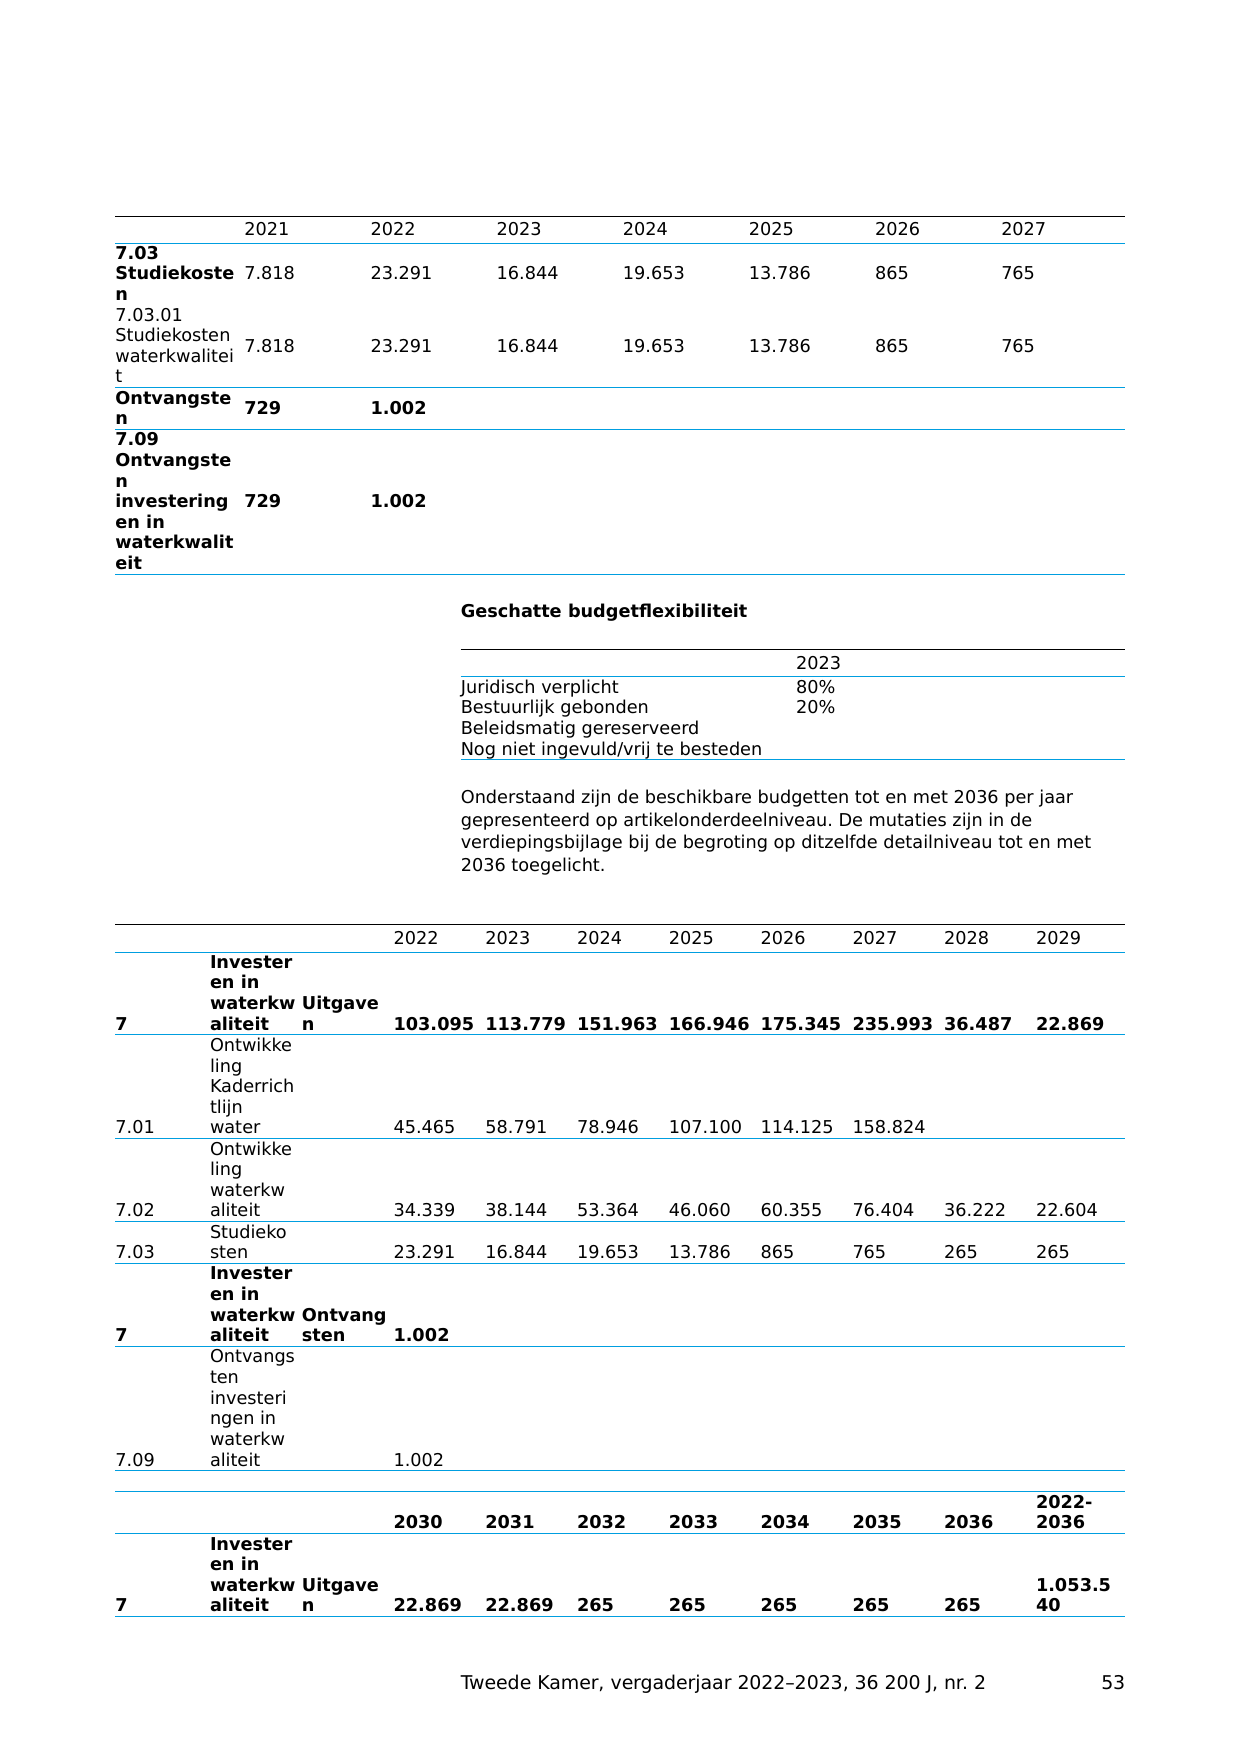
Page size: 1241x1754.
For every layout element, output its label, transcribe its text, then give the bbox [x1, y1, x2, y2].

table_cell [299, 925, 390, 951]
table_cell 865 [758, 1222, 849, 1263]
table_cell [849, 1471, 941, 1491]
table_cell [758, 1347, 849, 1470]
table_cell 7.03 Studiekosten [115, 244, 241, 304]
table_cell 7.01 [115, 1035, 207, 1138]
text Geschatte budgetflexibiliteit [461, 599, 1125, 622]
table_cell [793, 739, 1125, 759]
table_cell Ontvangsten [115, 388, 241, 429]
table_cell [746, 430, 872, 574]
table_cell 729 [241, 388, 367, 429]
table_cell 78.946 [574, 1035, 666, 1138]
table_cell 2023 [494, 217, 620, 243]
table_cell [207, 1471, 299, 1491]
table_cell [941, 1471, 1033, 1491]
table_cell 265 [1033, 1222, 1125, 1263]
table_cell 2036 [941, 1492, 1033, 1533]
table_cell [574, 1347, 666, 1470]
table_cell 265 [758, 1534, 849, 1616]
table_cell [299, 1471, 390, 1491]
text Onderstaand zijn de beschikbare budgetten tot en met 2036 per jaar gepresenteerd op artikelonderdeelniveau. De mutaties zijn in de verdiepingsbijlage bij de begroting op ditzelfde detailniveau tot en met 2036 toegelicht. [461, 785, 1125, 876]
table_cell [941, 1347, 1033, 1470]
table_cell 151.963 [574, 953, 666, 1034]
table_cell 19.653 [620, 305, 746, 387]
table_cell [849, 1264, 941, 1346]
table_cell 7.02 [115, 1139, 207, 1221]
table_cell 2029 [1033, 925, 1125, 951]
table_cell 13.786 [746, 244, 872, 304]
table_cell 2035 [849, 1492, 941, 1533]
table_cell 2028 [941, 925, 1033, 951]
table_cell Uitgaven [299, 1534, 390, 1616]
table_cell Investeren in waterkwaliteit [207, 953, 299, 1034]
table_cell 7.818 [241, 305, 367, 387]
table_cell Uitgaven [299, 953, 390, 1034]
table_cell 76.404 [849, 1139, 941, 1221]
table_cell Nog niet ingevuld/vrij te besteden [461, 739, 793, 759]
table_cell 103.095 [390, 953, 482, 1034]
table_cell 58.791 [482, 1035, 574, 1138]
table_cell 19.653 [620, 244, 746, 304]
table_cell 865 [872, 244, 998, 304]
table_cell 2031 [482, 1492, 574, 1533]
table_cell Ontwikkeling waterkwaliteit [207, 1139, 299, 1221]
table_cell [390, 1471, 482, 1491]
table_cell 53.364 [574, 1139, 666, 1221]
table_cell 2023 [793, 650, 1125, 676]
table_cell [758, 1471, 849, 1491]
table_cell Studiekosten [207, 1222, 299, 1263]
table_cell 34.339 [390, 1139, 482, 1221]
table_cell 265 [941, 1534, 1033, 1616]
table_cell [461, 650, 793, 676]
table_cell 2025 [666, 925, 757, 951]
table_cell 166.946 [666, 953, 757, 1034]
table_cell 2022 [368, 217, 493, 243]
table_cell [299, 1222, 390, 1263]
table_cell [299, 1139, 390, 1221]
table_cell 265 [574, 1534, 666, 1616]
table_header Tabel 41 Budgettaire gevolgen van de uitvoering art. 7 Investeren in waterkwaliteit (bedragen x € 1.000) [115, 899, 1125, 924]
table_cell [115, 217, 241, 243]
table_cell 22.604 [1033, 1139, 1125, 1221]
table_cell 2026 [758, 925, 849, 951]
table_cell 16.844 [494, 244, 620, 304]
table_cell Juridisch verplicht [461, 677, 793, 697]
table_cell 7.03 [115, 1222, 207, 1263]
table_cell [849, 1347, 941, 1470]
table_cell 23.291 [368, 305, 493, 387]
table_cell [494, 388, 620, 429]
table_cell 765 [998, 244, 1125, 304]
table_cell [758, 1264, 849, 1346]
table_cell [494, 430, 620, 574]
table_cell 22.869 [390, 1534, 482, 1616]
table_cell 1.002 [368, 430, 493, 574]
table_cell 1.053.540 [1033, 1534, 1125, 1616]
table_cell 729 [241, 430, 367, 574]
table_cell 7 [115, 1534, 207, 1616]
table_cell [793, 718, 1125, 739]
table_cell 107.100 [666, 1035, 757, 1138]
table_cell 2021 [241, 217, 367, 243]
table_cell 7.818 [241, 244, 367, 304]
table_cell 2023 [482, 925, 574, 951]
table_cell 45.465 [390, 1035, 482, 1138]
table_cell 2034 [758, 1492, 849, 1533]
table_cell [872, 388, 998, 429]
table_cell 16.844 [494, 305, 620, 387]
table_cell 13.786 [666, 1222, 757, 1263]
table_cell [941, 1264, 1033, 1346]
table_cell [746, 388, 872, 429]
table_cell [666, 1347, 757, 1470]
table_header Tabel 40 Geschatte budgetflexibiliteit [461, 624, 1125, 649]
table_cell 1.002 [390, 1347, 482, 1470]
table_cell [1033, 1264, 1125, 1346]
table_cell [998, 430, 1125, 574]
table_cell 265 [849, 1534, 941, 1616]
table_cell [574, 1264, 666, 1346]
table_cell [482, 1347, 574, 1470]
table_cell 1.002 [390, 1264, 482, 1346]
table_cell 7.09 [115, 1347, 207, 1470]
table_cell 265 [666, 1534, 757, 1616]
table_cell 7.03.01 Studiekosten waterkwaliteit [115, 305, 241, 387]
table_cell 13.786 [746, 305, 872, 387]
table_cell 114.125 [758, 1035, 849, 1138]
table_cell 2027 [849, 925, 941, 951]
table_cell [299, 1035, 390, 1138]
table_cell 2022-2036 [1033, 1492, 1125, 1533]
table_cell 20% [793, 698, 1125, 718]
table_cell [115, 1492, 299, 1533]
table_cell 158.824 [849, 1035, 941, 1138]
table_cell [299, 1347, 390, 1470]
table_cell [998, 388, 1125, 429]
table_cell Bestuurlijk gebonden [461, 698, 793, 718]
table_cell [1033, 1471, 1125, 1491]
table_cell [482, 1471, 574, 1491]
table_cell [941, 1035, 1033, 1138]
table_cell 23.291 [368, 244, 493, 304]
table_cell 22.869 [482, 1534, 574, 1616]
table_cell Ontvangsten investeringen in waterkwaliteit [207, 1347, 299, 1470]
table_cell [482, 1264, 574, 1346]
table_cell Investeren in waterkwaliteit [207, 1534, 299, 1616]
table_cell 7.09 Ontvangsten investeringen in waterkwaliteit [115, 430, 241, 574]
table_cell 80% [793, 677, 1125, 697]
table_cell 2022 [390, 925, 482, 951]
table_cell 765 [998, 305, 1125, 387]
table_cell 2024 [620, 217, 746, 243]
table_cell 2033 [666, 1492, 757, 1533]
table_cell 2024 [574, 925, 666, 951]
table_cell 235.993 [849, 953, 941, 1034]
table_cell 38.144 [482, 1139, 574, 1221]
table_cell 60.355 [758, 1139, 849, 1221]
table_cell 2025 [746, 217, 872, 243]
table_cell [666, 1471, 757, 1491]
table_cell 23.291 [390, 1222, 482, 1263]
table_cell [299, 1492, 390, 1533]
table_cell 36.487 [941, 953, 1033, 1034]
table_cell 16.844 [482, 1222, 574, 1263]
table_cell [872, 430, 998, 574]
table_cell [620, 388, 746, 429]
table_cell 1.002 [368, 388, 493, 429]
table_cell 46.060 [666, 1139, 757, 1221]
table_cell 2032 [574, 1492, 666, 1533]
table_cell [620, 430, 746, 574]
table_cell 7 [115, 1264, 207, 1346]
table_cell [666, 1264, 757, 1346]
table_cell Investeren in waterkwaliteit [207, 1264, 299, 1346]
table_cell 22.869 [1033, 953, 1125, 1034]
table_cell Ontvangsten [299, 1264, 390, 1346]
table_cell 265 [941, 1222, 1033, 1263]
table_cell 2026 [872, 217, 998, 243]
table_cell [574, 1471, 666, 1491]
table_cell [115, 925, 299, 951]
table_cell Ontwikkeling Kaderrichtlijn water [207, 1035, 299, 1138]
table_cell 765 [849, 1222, 941, 1263]
table_cell [1033, 1035, 1125, 1138]
table_cell 175.345 [758, 953, 849, 1034]
table_cell Beleidsmatig gereserveerd [461, 718, 793, 739]
table_cell [115, 1471, 207, 1491]
table_cell 113.779 [482, 953, 574, 1034]
table_cell 7 [115, 953, 207, 1034]
table_cell 2030 [390, 1492, 482, 1533]
table_cell 19.653 [574, 1222, 666, 1263]
table_cell 36.222 [941, 1139, 1033, 1221]
table_cell 2027 [998, 217, 1125, 243]
table_header Tabel 39 Budgettaire gevolgen van de uitvoering art. 7 Investeren in waterkwaliteit (bedragen x € 1.000) [115, 191, 1125, 216]
table_cell 865 [872, 305, 998, 387]
table_cell [1033, 1347, 1125, 1470]
